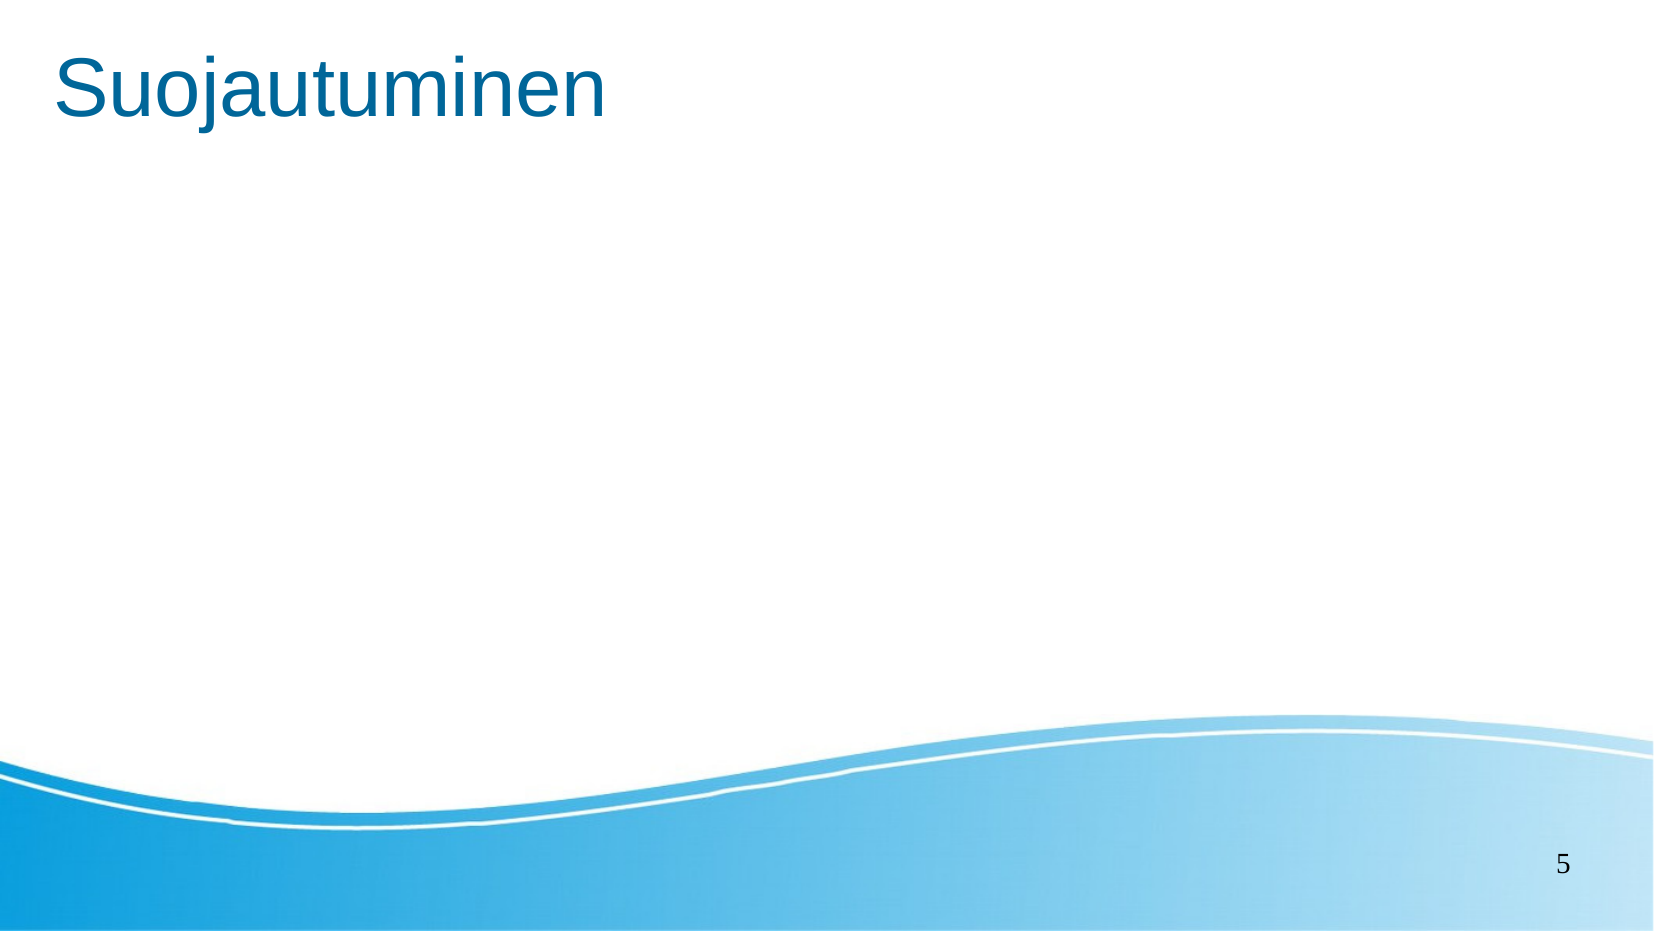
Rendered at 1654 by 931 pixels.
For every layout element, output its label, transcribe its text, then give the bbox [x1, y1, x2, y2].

title Suojautuminen [53, 10, 1542, 166]
picture [0, 714, 1654, 931]
